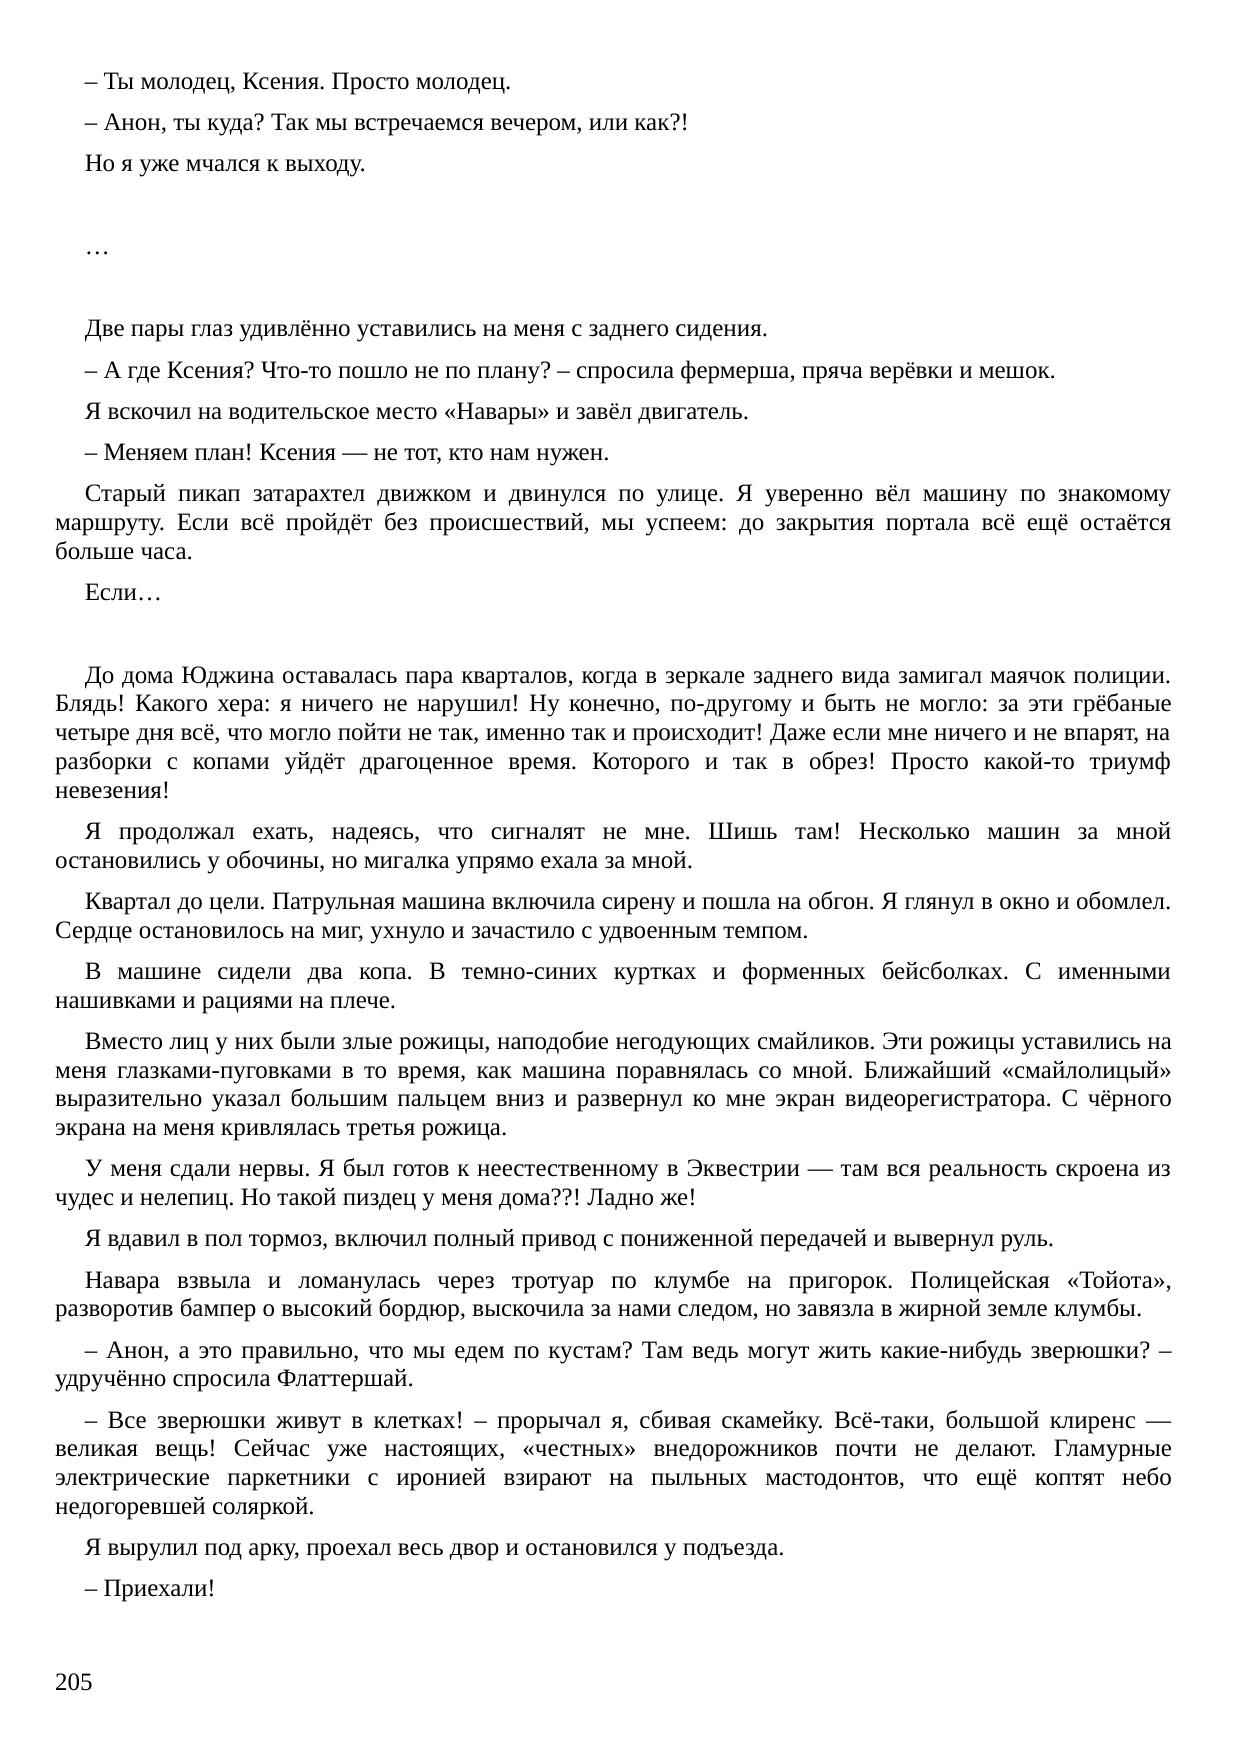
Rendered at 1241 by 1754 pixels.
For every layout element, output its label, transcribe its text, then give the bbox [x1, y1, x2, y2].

text Я вскочил на водительское место «Навары» и завёл двигатель. [55, 396, 1173, 425]
text У меня сдали нервы. Я был готов к неестественному в Эквестрии — там вся реальность скроена из чудес и нелепиц. Но такой пиздец у меня дома??! Ладно же! [55, 1153, 1173, 1211]
text – Приехали! [55, 1573, 1173, 1602]
text Я вырулил под арку, проехал весь двор и остановился у подъезда. [55, 1532, 1173, 1561]
text … [55, 231, 1173, 260]
text Старый пикап затарахтел движком и двинулся по улице. Я уверенно вёл машину по знакомому маршруту. Если всё пройдёт без происшествий, мы успеем: до закрытия портала всё ещё остаётся больше часа. [55, 478, 1173, 565]
text Я вдавил в пол тормоз, включил полный привод с пониженной передачей и вывернул руль. [55, 1223, 1173, 1252]
text В машине сидели два копа. В темно-синих куртках и форменных бейсболках. С именными нашивками и рациями на плече. [55, 956, 1173, 1013]
text Вместо лиц у них были злые рожицы, наподобие негодующих смайликов. Эти рожицы уставились на меня глазками-пуговками в то время, как машина поравнялась со мной. Ближайший «смайлолицый» выразительно указал большим пальцем вниз и развернул ко мне экран видеорегистратора. С чёрного экрана на меня кривлялась третья рожица. [55, 1026, 1173, 1141]
text Если… [55, 577, 1173, 606]
text – Все зверюшки живут в клетках! – прорычал я, сбивая скамейку. Всё-таки, большой клиренс — великая вещь! Сейчас уже настоящих, «честных» внедорожников почти не делают. Гламурные электрические паркетники с иронией взирают на пыльных мастодонтов, что ещё коптят небо недогоревшей соляркой. [55, 1405, 1173, 1520]
text – А где Ксения? Что-то пошло не по плану? – спросила фермерша, пряча верёвки и мешок. [55, 355, 1173, 383]
text Навара взвыла и ломанулась через тротуар по клумбе на пригорок. Полицейская «Тойота», разворотив бампер о высокий бордюр, выскочила за нами следом, но завязла в жирной земле клумбы. [55, 1265, 1173, 1322]
text Две пары глаз удивлённо уставились на меня с заднего сидения. [55, 313, 1173, 342]
text – Анон, а это правильно, что мы едем по кустам? Там ведь могут жить какие-нибудь зверюшки? – удручённо спросила Флаттершай. [55, 1335, 1173, 1392]
text – Анон, ты куда? Так мы встречаемся вечером, или как?! [55, 107, 1173, 136]
text – Ты молодец, Ксения. Просто молодец. [55, 66, 1173, 95]
text Я продолжал ехать, надеясь, что сигналят не мне. Шишь там! Несколько машин за мной остановились у обочины, но мигалка упрямо ехала за мной. [55, 816, 1173, 873]
text До дома Юджина оставалась пара кварталов, когда в зеркале заднего вида замигал маячок полиции. Блядь! Какого хера: я ничего не нарушил! Ну конечно, по-другому и быть не могло: за эти грёбаные четыре дня всё, что могло пойти не так, именно так и происходит! Даже если мне ничего и не впарят, на разборки с копами уйдёт драгоценное время. Которого и так в обрез! Просто какой-то триумф невезения! [55, 660, 1173, 803]
text Квартал до цели. Патрульная машина включила сирену и пошла на обгон. Я глянул в окно и обомлел. Сердце остановилось на миг, ухнуло и зачастило с удвоенным темпом. [55, 886, 1173, 943]
text – Меняем план! Ксения — не тот, кто нам нужен. [55, 437, 1173, 466]
text Но я уже мчался к выходу. [55, 148, 1173, 177]
